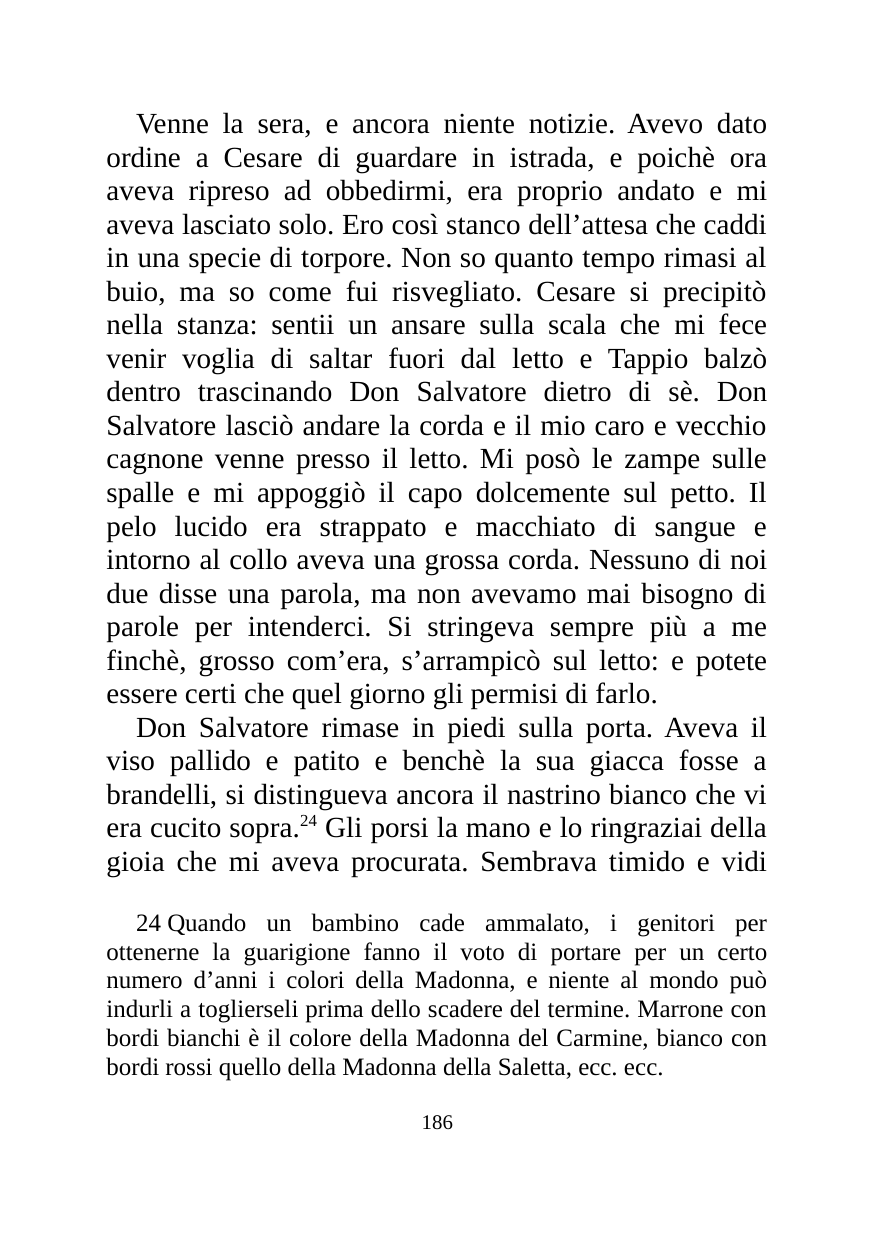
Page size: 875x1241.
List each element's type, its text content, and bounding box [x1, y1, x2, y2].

text Venne la sera, e ancora niente notizie. Avevo dato ordine a Cesare di guardare in istrada, e poichè ora aveva ripreso ad obbedirmi, era proprio andato e mi aveva lasciato solo. Ero così stanco dell’attesa che caddi in una specie di torpore. Non so quanto tempo rimasi al buio, ma so come fui risvegliato. Cesare si precipitò nella stanza: sentii un ansare sulla scala che mi fece venir voglia di saltar fuori dal letto e Tappio balzò dentro trascinando Don Salvatore dietro di sè. Don Salvatore lasciò andare la corda e il mio caro e vecchio cagnone venne presso il letto. Mi posò le zampe sulle spalle e mi appoggiò il capo dolcemente sul petto. Il pelo lucido era strappato e macchiato di sangue e intorno al collo aveva una grossa corda. Nessuno di noi due disse una parola, ma non avevamo mai bisogno di parole per intenderci. Si stringeva sempre più a me finchè, grosso com’era, s’arrampicò sul letto: e potete essere certi che quel giorno gli permisi di farlo. [106, 106, 768, 710]
text Don Salvatore rimase in piedi sulla porta. Aveva il viso pallido e patito e benchè la sua giacca fosse a brandelli, si distingueva ancora il nastrino bianco che vi era cucito sopra. Gli porsi la mano e lo ringraziai della gioia che mi aveva procurata. Sembrava timido e vidi [106, 710, 768, 878]
text Quando un bambino cade ammalato, i genitori per ottenerne la guarigione fanno il voto di portare per un certo numero d’anni i colori della Madonna, e niente al mondo può indurli a toglierseli prima dello scadere del termine. Marrone con bordi bianchi è il colore della Madonna del Carmine, bianco con bordi rossi quello della Madonna della Saletta, ecc. ecc. [106, 908, 768, 1080]
